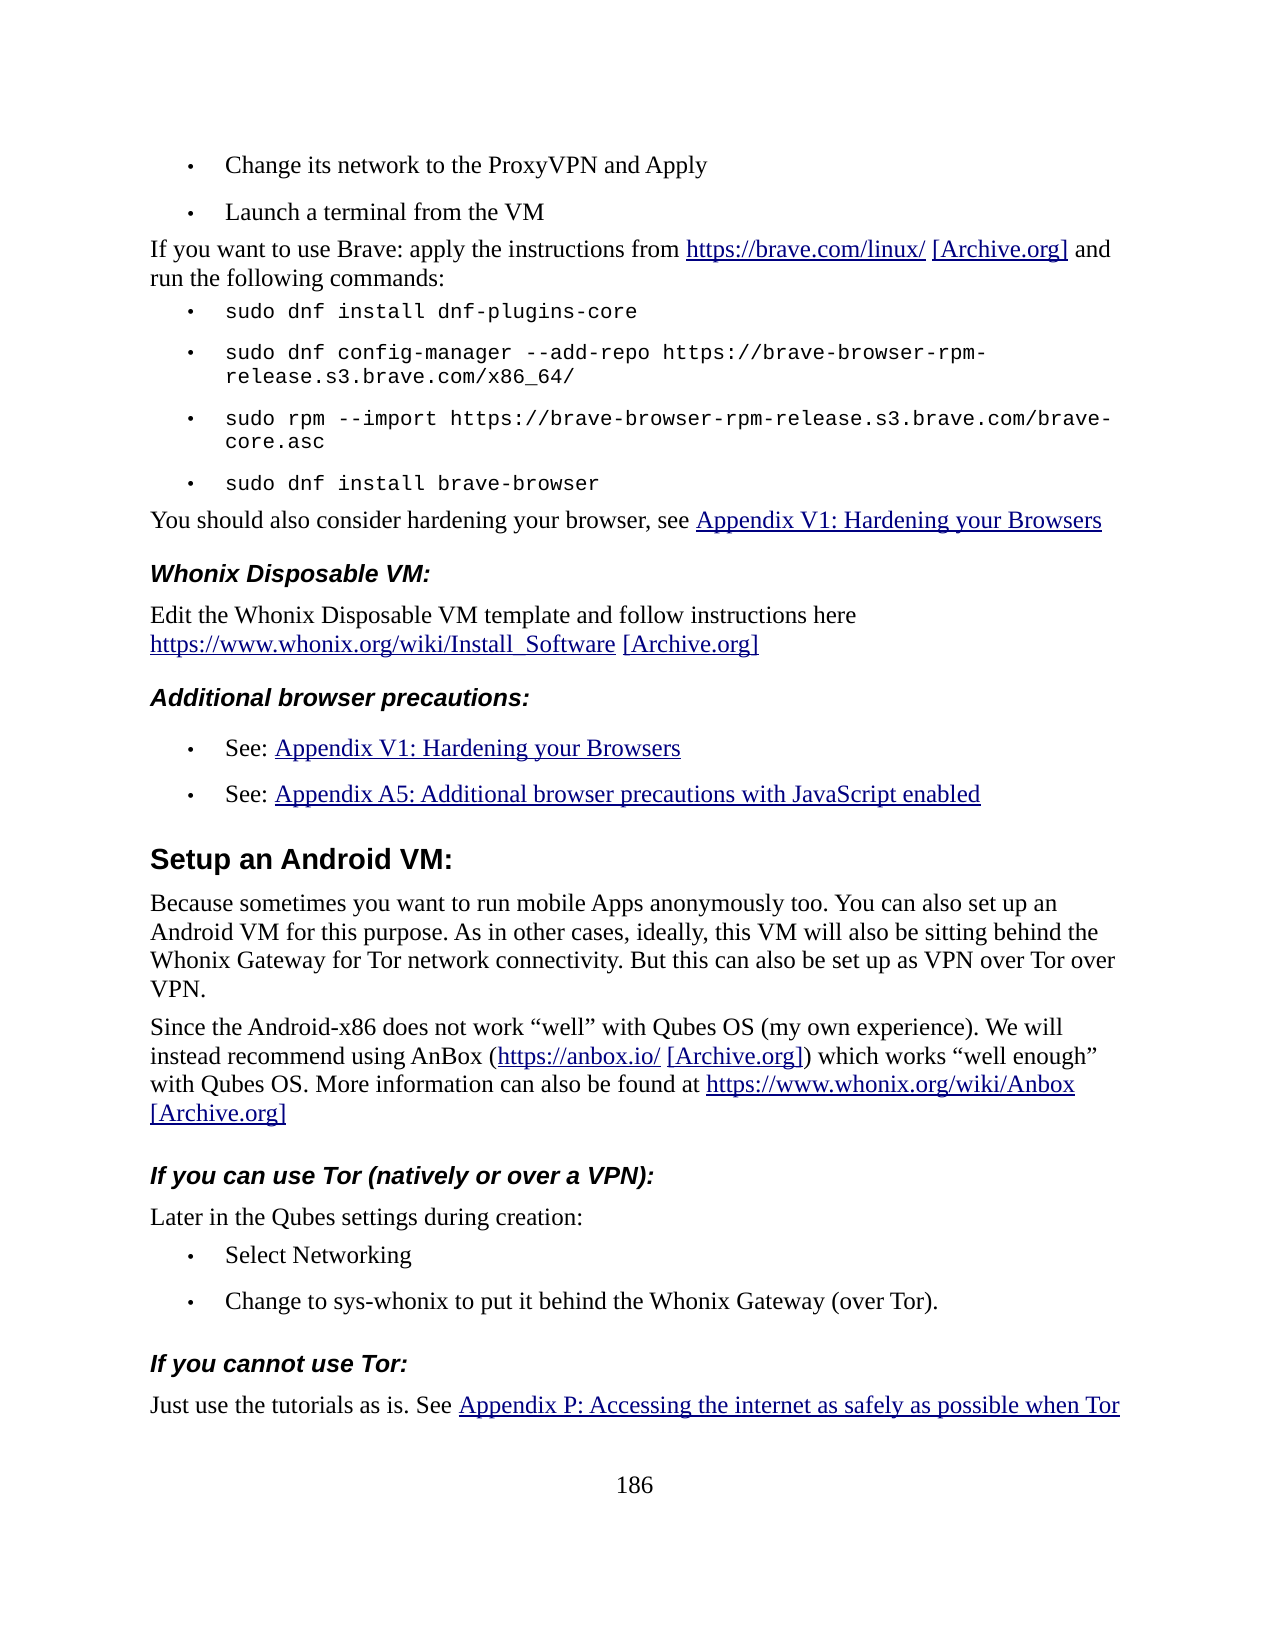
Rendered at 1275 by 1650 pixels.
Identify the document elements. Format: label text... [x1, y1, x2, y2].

list See: Appendix A5: Additional browser precautions with JavaScript enabled [187, 779, 1125, 808]
text Since the Android-x86 does not work “well” with Qubes OS (my own experience). We will instead recommend using AnBox (https://anbox.io/ [Archive.org]) which works “well enough” with Qubes OS. More information can also be found at https://www.whonix.org/wiki/Anbox [Archive.org] [150, 1012, 1125, 1127]
text If you want to use Brave: apply the instructions from https://brave.com/linux/ [Archive.org] and run the following commands: [150, 234, 1125, 292]
text Because sometimes you want to run mobile Apps anonymously too. You can also set up an Android VM for this purpose. As in other cases, ideally, this VM will also be sitting behind the Whonix Gateway for Tor network connectivity. But this can also be set up as VPN over Tor over VPN. [150, 888, 1125, 1003]
subtitle Additional browser precautions: [150, 683, 1125, 711]
subtitle If you cannot use Tor: [150, 1349, 1125, 1378]
text You should also consider hardening your browser, see Appendix V1: Hardening your Browsers [150, 505, 1125, 534]
list Select Networking [187, 1240, 1125, 1268]
list sudo dnf install dnf-plugins-core [187, 301, 1125, 324]
text Edit the Whonix Disposable VM template and follow instructions here https://www.whonix.org/wiki/Install_Software [Archive.org] [150, 600, 1125, 658]
text Later in the Qubes settings during creation: [150, 1202, 1125, 1231]
list Launch a terminal from the VM [187, 197, 1125, 225]
list sudo rpm --import https://brave-browser-rpm-release.s3.brave.com/brave-core.asc [187, 408, 1125, 455]
subtitle If you can use Tor (natively or over a VPN): [150, 1161, 1125, 1189]
text Just use the tutorials as is. See Appendix P: Accessing the internet as safely as possible when Tor [150, 1390, 1125, 1419]
subtitle Setup an Android VM: [150, 842, 1125, 876]
list sudo dnf install brave-browser [187, 473, 1125, 496]
list Change its network to the ProxyVPN and Apply [187, 150, 1125, 179]
list sudo dnf config-manager --add-repo https://brave-browser-rpm-release.s3.brave.com/x86_64/ [187, 342, 1125, 390]
list See: Appendix V1: Hardening your Browsers [187, 733, 1125, 761]
list Change to sys-whonix to put it behind the Whonix Gateway (over Tor). [187, 1286, 1125, 1315]
subtitle Whonix Disposable VM: [150, 559, 1125, 588]
